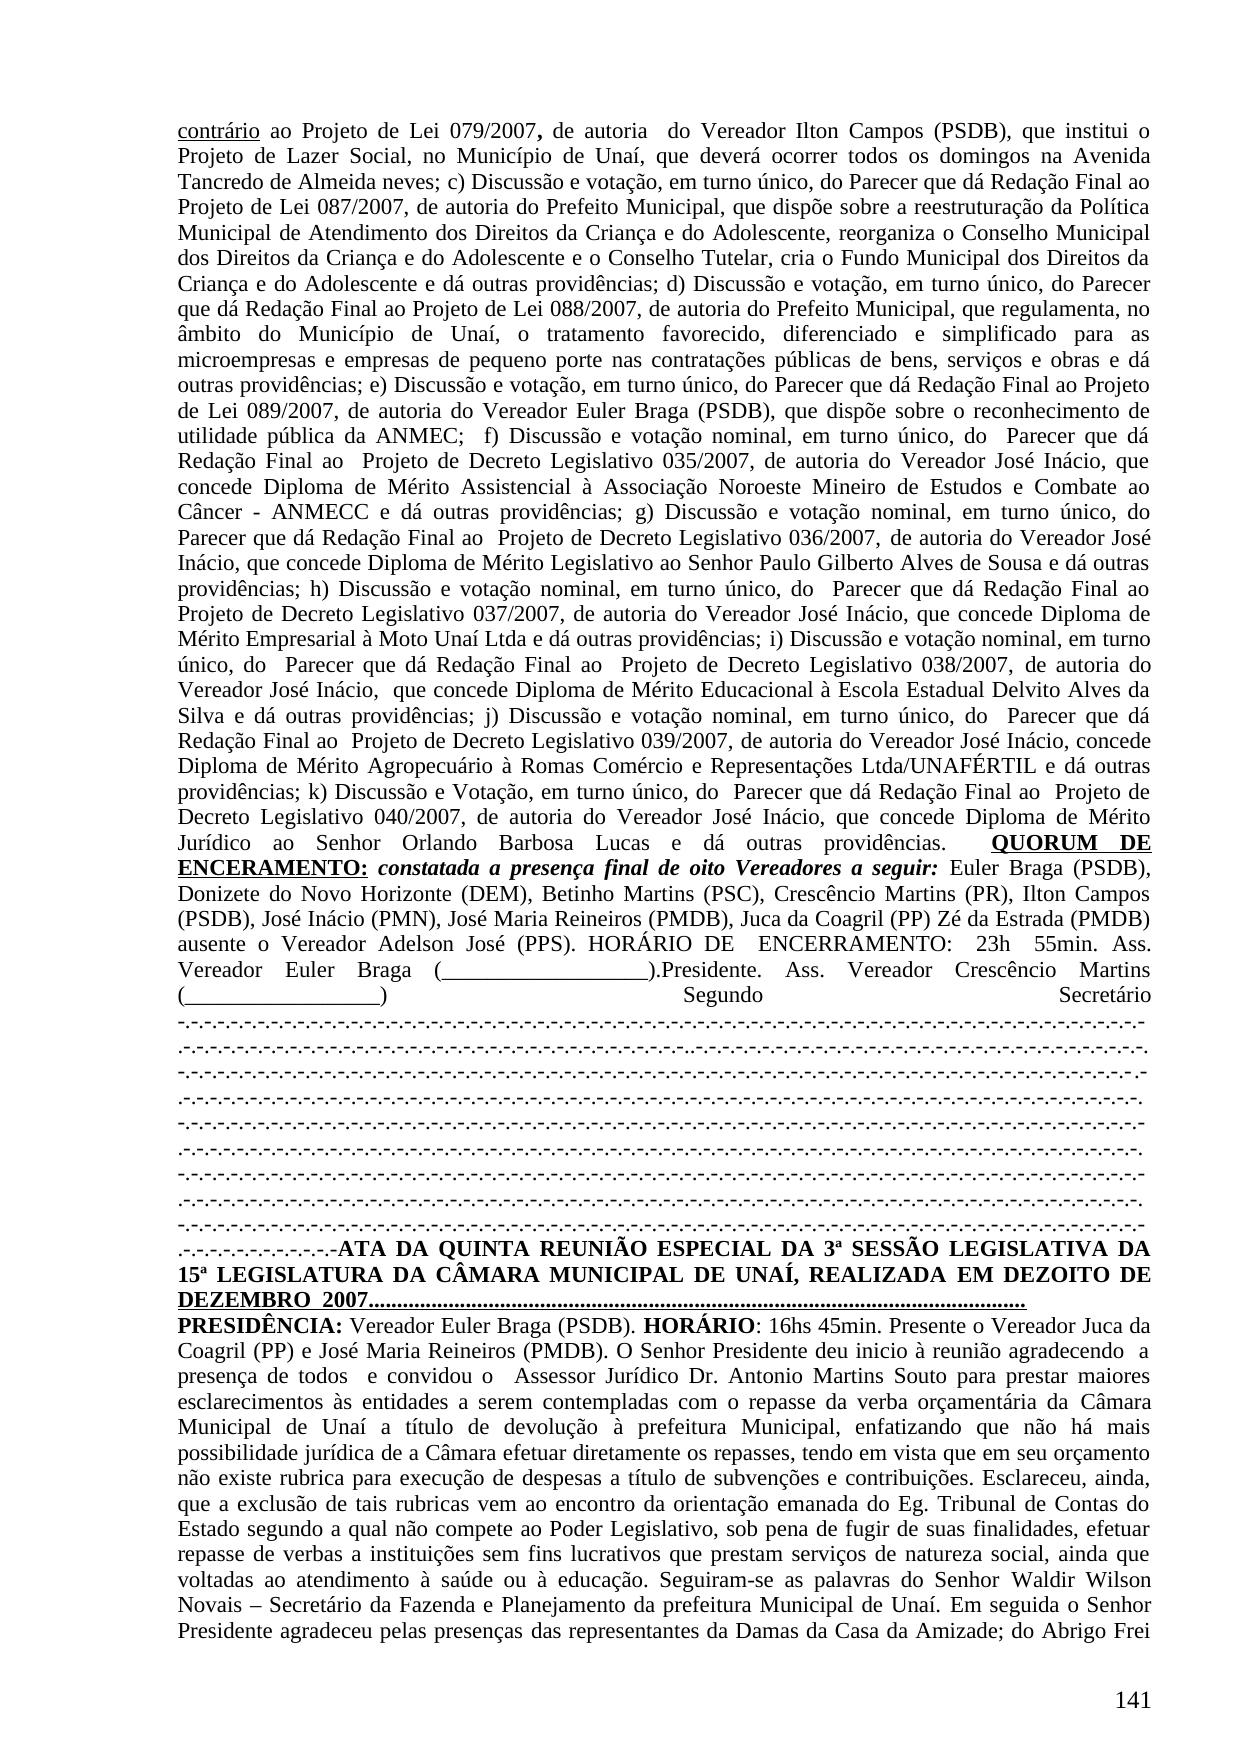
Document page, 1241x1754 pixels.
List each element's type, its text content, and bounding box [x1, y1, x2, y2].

text contrário ao Projeto de Lei 079/2007, de autoria do Vereador Ilton Campos (PSDB), que institui o Projeto de Lazer Social, no Município de Unaí, que deverá ocorrer todos os domingos na Avenida Tancredo de Almeida neves; c) Discussão e votação, em turno único, do Parecer que dá Redação Final ao Projeto de Lei 087/2007, de autoria do Prefeito Municipal, que dispõe sobre a reestruturação da Política Municipal de Atendimento dos Direitos da Criança e do Adolescente, reorganiza o Conselho Municipal dos Direitos da Criança e do Adolescente e o Conselho Tutelar, cria o Fundo Municipal dos Direitos da Criança e do Adolescente e dá outras providências; d) Discussão e votação, em turno único, do Parecer que dá Redação Final ao Projeto de Lei 088/2007, de autoria do Prefeito Municipal, que regulamenta, no âmbito do Município de Unaí, o tratamento favorecido, diferenciado e simplificado para as microempresas e empresas de pequeno porte nas contratações públicas de bens, serviços e obras e dá outras providências; e) Discussão e votação, em turno único, do Parecer que dá Redação Final ao Projeto de Lei 089/2007, de autoria do Vereador Euler Braga (PSDB), que dispõe sobre o reconhecimento de utilidade pública da ANMEC; f) Discussão e votação nominal, em turno único, do Parecer que dá Redação Final ao Projeto de Decreto Legislativo 035/2007, de autoria do Vereador José Inácio, que concede Diploma de Mérito Assistencial à Associação Noroeste Mineiro de Estudos e Combate ao Câncer - ANMECC e dá outras providências; g) Discussão e votação nominal, em turno único, do Parecer que dá Redação Final ao Projeto de Decreto Legislativo 036/2007, de autoria do Vereador José Inácio, que concede Diploma de Mérito Legislativo ao Senhor Paulo Gilberto Alves de Sousa e dá outras providências; h) Discussão e votação nominal, em turno único, do Parecer que dá Redação Final ao Projeto de Decreto Legislativo 037/2007, de autoria do Vereador José Inácio, que concede Diploma de Mérito Empresarial à Moto Unaí Ltda e dá outras providências; i) Discussão e votação nominal, em turno único, do Parecer que dá Redação Final ao Projeto de Decreto Legislativo 038/2007, de autoria do Vereador José Inácio, que concede Diploma de Mérito Educacional à Escola Estadual Delvito Alves da Silva e dá outras providências; j) Discussão e votação nominal, em turno único, do Parecer que dá Redação Final ao Projeto de Decreto Legislativo 039/2007, de autoria do Vereador José Inácio, concede Diploma de Mérito Agropecuário à Romas Comércio e Representações Ltda/UNAFÉRTIL e dá outras providências; k) Discussão e Votação, em turno único, do Parecer que dá Redação Final ao Projeto de Decreto Legislativo 040/2007, de autoria do Vereador José Inácio, que concede Diploma de Mérito Jurídico ao Senhor Orlando Barbosa Lucas e dá outras providências. QUORUM DE ENCERAMENTO: constatada a presença final de oito Vereadores a seguir: Euler Braga (PSDB), Donizete do Novo Horizonte (DEM), Betinho Martins (PSC), Crescêncio Martins (PR), Ilton Campos (PSDB), José Inácio (PMN), José Maria Reineiros (PMDB), Juca da Coagril (PP) Zé da Estrada (PMDB) ausente o Vereador Adelson José (PPS). HORÁRIO DE ENCERRAMENTO: 23h 55min. Ass. Vereador Euler Braga (__________________).Presidente. Ass. Vereador Crescêncio Martins (_________________) Segundo Secretário -.-.-.-.-.-.-.-.-.-.-.-.-.-.-.-.-.-.-.-.-.-.-.-.-.-.-.-.-.-.-.-.-.-.-.-.-.-.-.-.-.-.-.-.-.-.-.-.-.-.-.-.-.-.-.-.-.-.-.-.-.-.-.-.-.-.-.-.-.-.-.-.-.-.-.-.-.-.-.-.-.-.-.-.-.-.-.-.-.-.-.-.-.-.-.-.-.-.-.-.-.-.-.-.-.-.-.-.-.-.-..-.-.-.-.-.-.-.-.-.-.-.-.-.-.-.-.-.-.-.-.-.-.-.-.-.-.-.-.-.-.-.-.-.-.-.-.-.-.-.-.-.-.-.-.-.-.-.-.-.-.-.-.-.-.-.-.-.-.-.-.-.-.-.-.-.-.-.-.-.-.-.-.-.-.-.-.-.-.-.-.-.-.-.-.-.-.-.-.-.-.-.-.-.-.-.-.-.-.-.-.-.-.-.-.-.-.-.-.-.-.-.-.-.-.-.-.-.-.-.-.-.-.-.-.-.-.-.-.-.-.-.-.-.-.-.-.-.-.-.-.-.-.-.-.-.-.-.-.-.-.-.-.-.-.-.-.-.-.-.-.-.-.-.-.-.-.-.-.-.-.-.-.-.-.-.-.-.-.-.-.-.-.-.-.-.-.-.-.-.-.-.-.-.-.-.-.-.-.-.-.-.-.-.-.-.-.-.-.-.-.-.-.-.-.-.-.-.-.-.-.-.-.-.-.-.-.-.-.-.-.-.-.-.-.-.-.-.-.-.-.-.-.-.-.-.-.-.-.-.-.-.-.-.-.-.-.-.-.-.-.-.-.-.-.-.-.-.-.-.-.-.-.-.-.-.-.-.-.-.-.-.-.-.-.-.-.-.-.-.-.-.-.-.-.-.-.-.-.-.-.-.-.-.-.-.-.-.-.-.-.-.-.-.-.-.-.-.-.-.-.-.-.-.-.-.-.-.-.-.-.-.-.-.-.-.-.-.-.-.-.-.-.-.-.-.-.-.-.-.-.-.-.-.-.-.-.-.-.-.-.-.-.-.-.-.-.-.-.-.-.-.-.-.-.-.-.-.-.-.-.-.-.-.-.-.-.-.-.-.-.-.-.-.-.-.-.-.-.-.-.-.-.-.-.-.-.-.-.-.-.-.-.-.-.-.-.-.-.-.-.-.-.-.-.-.-.-.-.-.-.-.-.-.-.-.-.-.-.-.-.-.-.-.-.-.-.-.-.-.-.-.-.-.-.-.-.-.-.-.-.-.-.-.-.-.-.-.-.-.-.-.-.-.-.-.-.-.-.-.-.-.-.-.-.-.-.-.-.-.-.-.-.-.-.-.-.-.-.-.-.-.-.-.-.-.-.-.-.-.-.-.-.-.-.-.-.-.-.-.-.-.-.-.-.-.-.-.-.-.-.-.-.-.-.-.-.-.-.-.-.-.-.-.-.-.-.-.-.-.-.-.-.-.-ATA DA QUINTA REUNIÃO ESPECIAL DA 3ª SESSÃO LEGISLATIVA DA 15ª LEGISLATURA DA CÂMARA MUNICIPAL DE UNAÍ, REALIZADA EM DEZOITO DE DEZEMBRO 2007................................................................................................................... [177, 118, 1152, 1313]
text PRESIDÊNCIA: Vereador Euler Braga (PSDB). HORÁRIO: 16hs 45min. Presente o Vereador Juca da Coagril (PP) e José Maria Reineiros (PMDB). O Senhor Presidente deu inicio à reunião agradecendo a presença de todos e convidou o Assessor Jurídico Dr. Antonio Martins Souto para prestar maiores esclarecimentos às entidades a serem contempladas com o repasse da verba orçamentária da Câmara Municipal de Unaí a título de devolução à prefeitura Municipal, enfatizando que não há mais possibilidade jurídica de a Câmara efetuar diretamente os repasses, tendo em vista que em seu orçamento não existe rubrica para execução de despesas a título de subvenções e contribuições. Esclareceu, ainda, que a exclusão de tais rubricas vem ao encontro da orientação emanada do Eg. Tribunal de Contas do Estado segundo a qual não compete ao Poder Legislativo, sob pena de fugir de suas finalidades, efetuar repasse de verbas a instituições sem fins lucrativos que prestam serviços de natureza social, ainda que voltadas ao atendimento à saúde ou à educação. Seguiram-se as palavras do Senhor Waldir Wilson Novais – Secretário da Fazenda e Planejamento da prefeitura Municipal de Unaí. Em seguida o Senhor Presidente agradeceu pelas presenças das representantes da Damas da Casa da Amizade; do Abrigo Frei [177, 1313, 1152, 1643]
